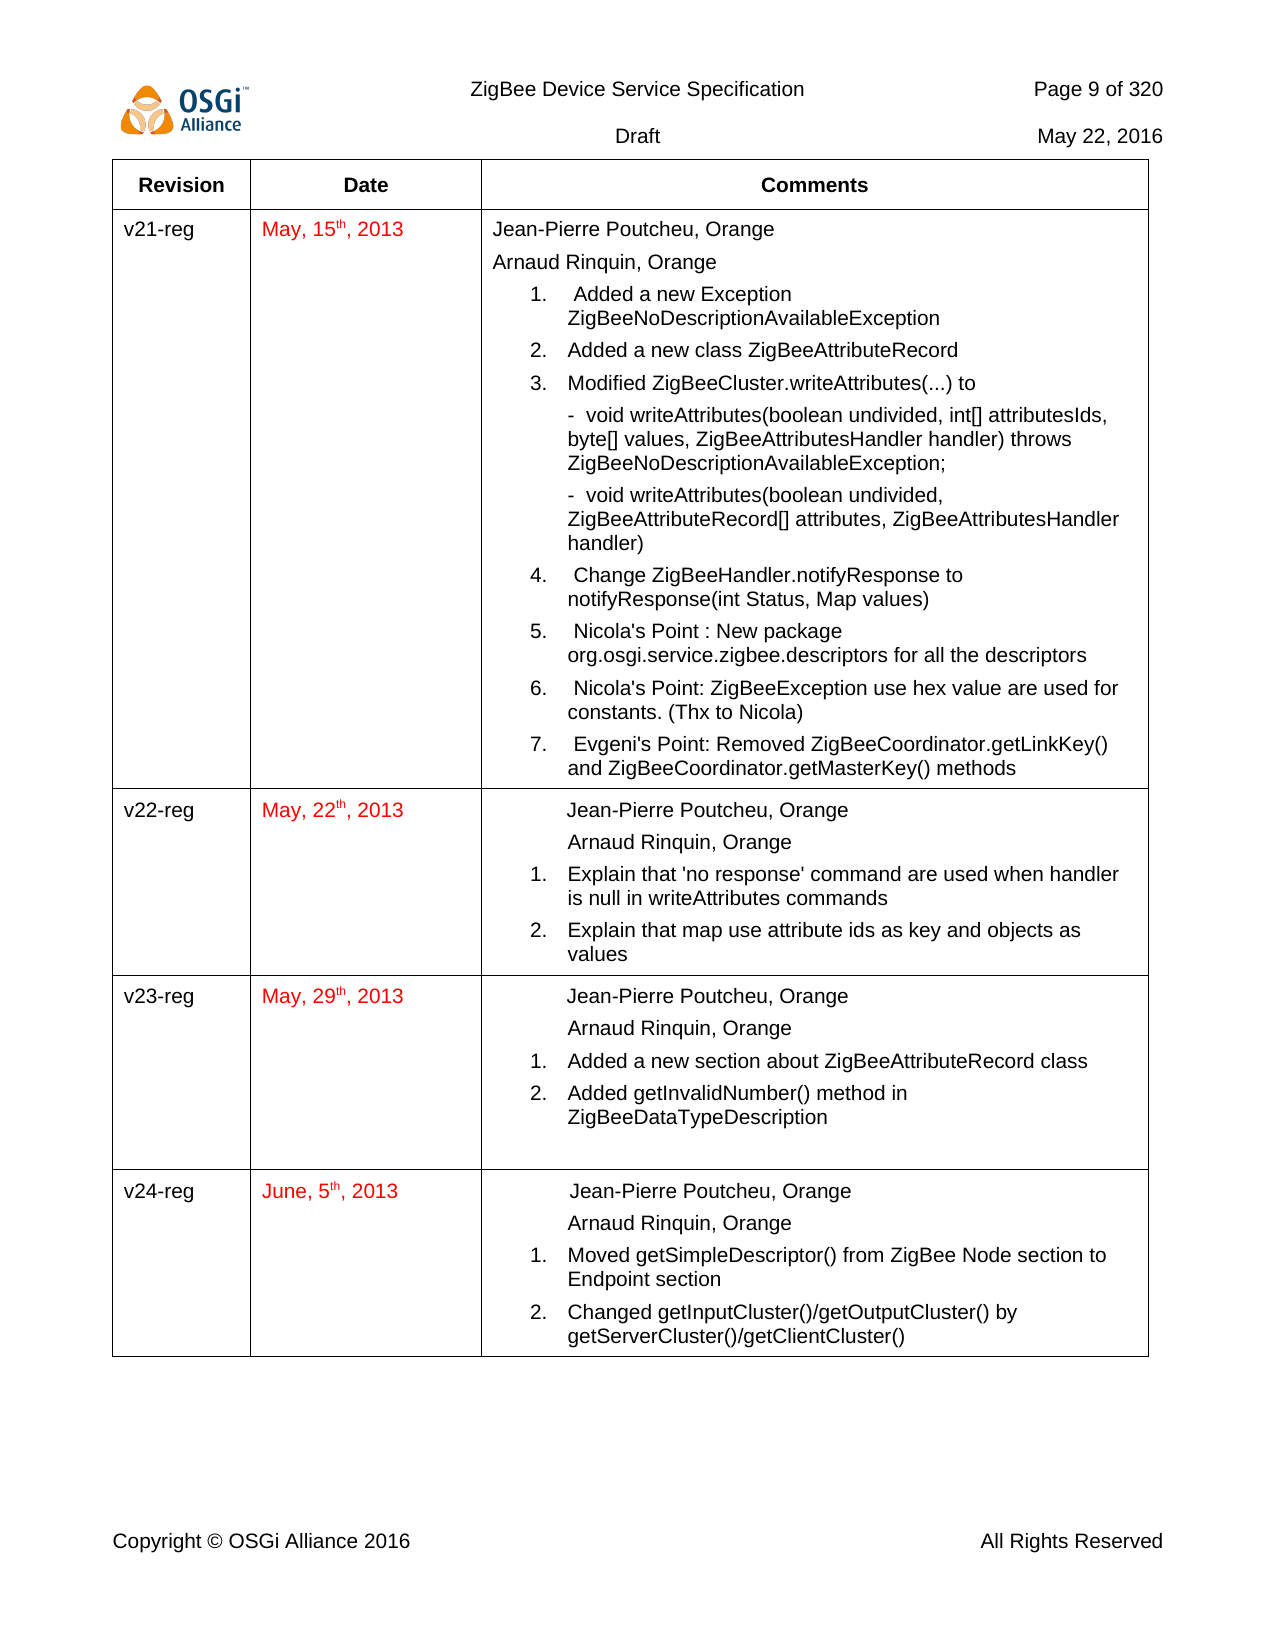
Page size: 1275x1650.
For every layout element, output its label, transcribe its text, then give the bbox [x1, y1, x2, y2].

table_cell v23-reg [113, 976, 250, 1169]
table_cell May, 15th, 2013 [251, 210, 481, 788]
table_header Comments [482, 160, 1148, 209]
table_cell June, 5th, 2013 [251, 1170, 481, 1356]
table_cell v22-reg [113, 789, 250, 974]
table_cell Jean-Pierre Poutcheu, Orange Arnaud Rinquin, Orange Explain that 'no response' command are used when handler is null in writeAttributes commands Explain that map use attribute ids as key and objects as values [482, 789, 1148, 974]
table_cell Jean-Pierre Poutcheu, Orange Arnaud Rinquin, Orange Moved getSimpleDescriptor() from ZigBee Node section to Endpoint section Changed getInputCluster()/getOutputCluster() by getServerCluster()/getClientCluster() [482, 1170, 1148, 1356]
table_cell Jean-Pierre Poutcheu, Orange Arnaud Rinquin, Orange Added a new Exception ZigBeeNoDescriptionAvailableException Added a new class ZigBeeAttributeRecord Modified ZigBeeCluster.writeAttributes(...) to - void writeAttributes(boolean undivided, int[] attributesIds, byte[] values, ZigBeeAttributesHandler handler) throws ZigBeeNoDescriptionAvailableException; - void writeAttributes(boolean undivided, ZigBeeAttributeRecord[] attributes, ZigBeeAttributesHandler handler) Change ZigBeeHandler.notifyResponse to notifyResponse(int Status, Map values) Nicola's Point : New package org.osgi.service.zigbee.descriptors for all the descriptors Nicola's Point: ZigBeeException use hex value are used for constants. (Thx to Nicola) Evgeni's Point: Removed ZigBeeCoordinator.getLinkKey() and ZigBeeCoordinator.getMasterKey() methods [482, 210, 1148, 788]
picture [113, 78, 257, 142]
table_cell v21-reg [113, 210, 250, 788]
table_cell Jean-Pierre Poutcheu, Orange Arnaud Rinquin, Orange Added a new section about ZigBeeAttributeRecord class Added getInvalidNumber() method in ZigBeeDataTypeDescription [482, 976, 1148, 1169]
table_cell May, 22th, 2013 [251, 789, 481, 974]
table_header Date [251, 160, 481, 209]
table_header Revision [113, 160, 250, 209]
table_cell May, 29th, 2013 [251, 976, 481, 1169]
table_cell v24-reg [113, 1170, 250, 1356]
